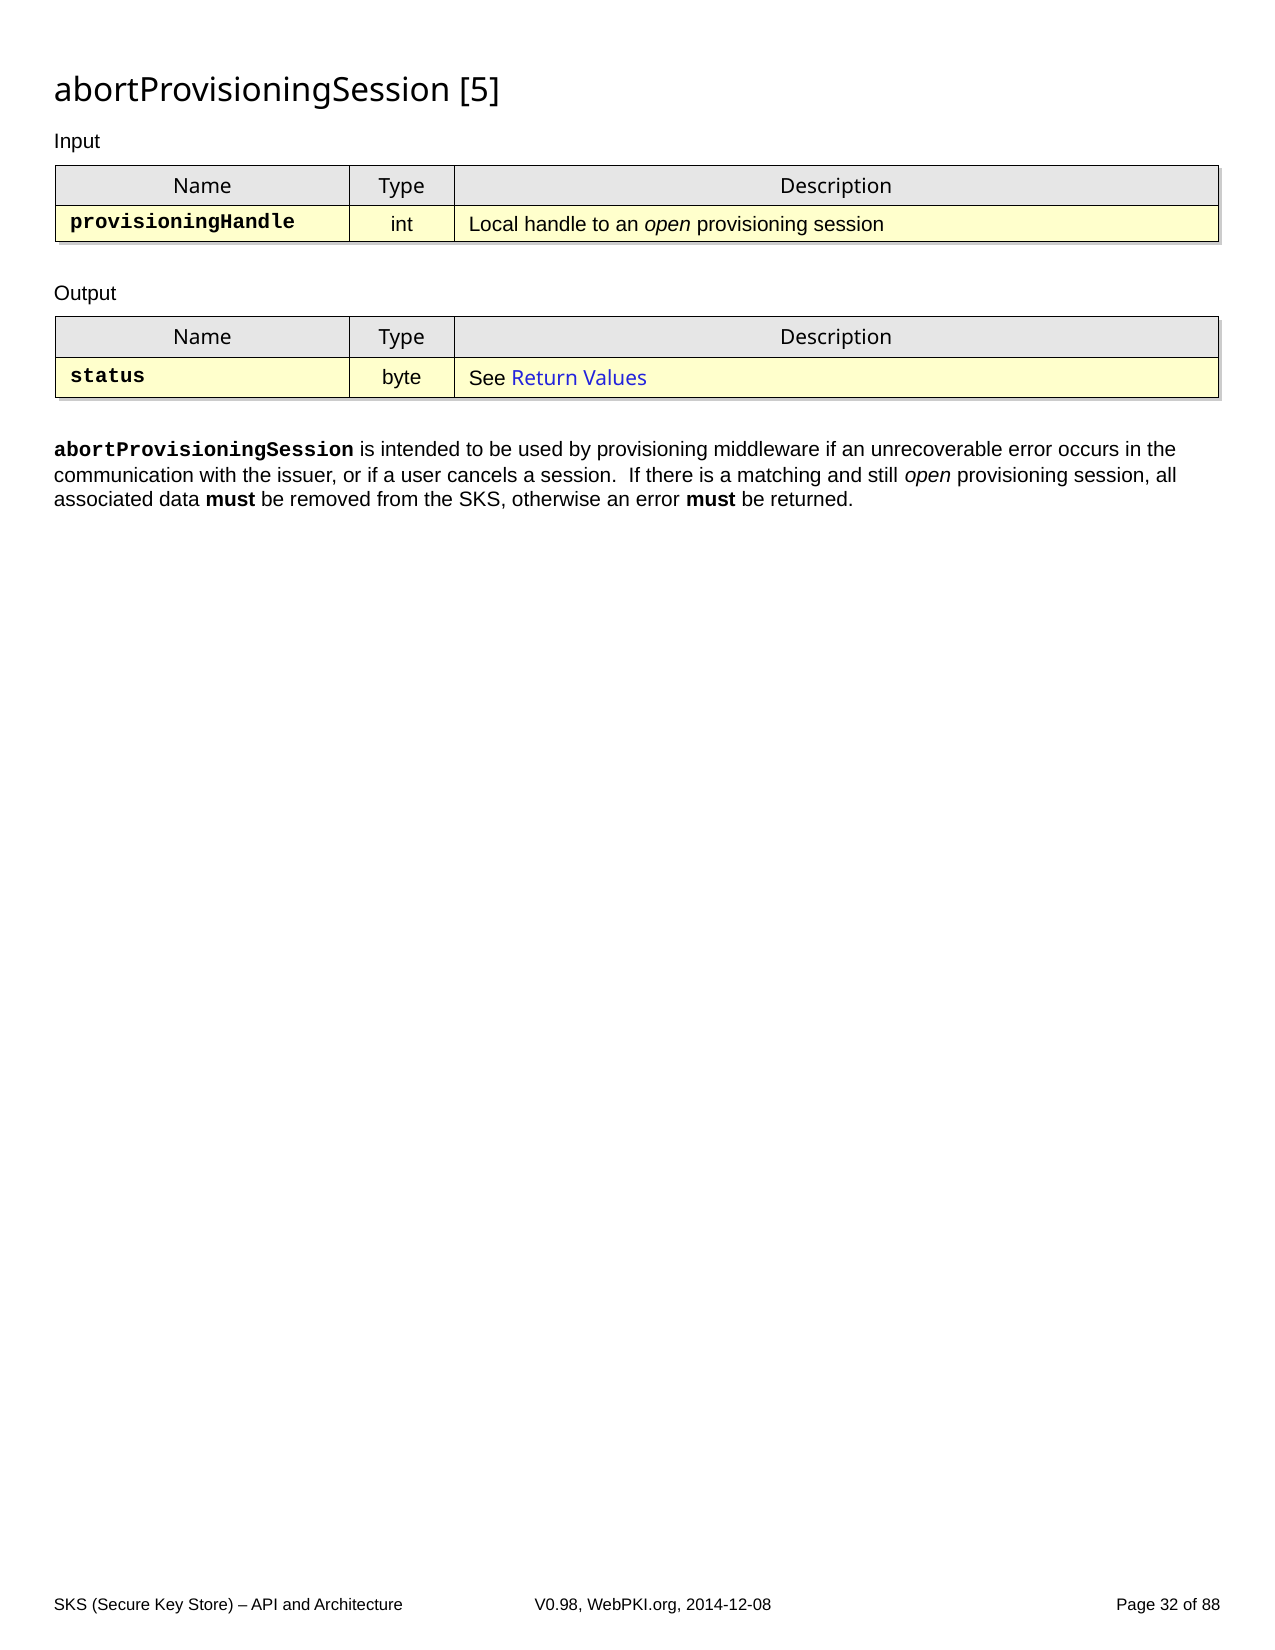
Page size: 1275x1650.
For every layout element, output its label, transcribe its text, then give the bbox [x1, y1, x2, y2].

table_cell byte [350, 358, 454, 397]
table_cell status [56, 358, 349, 397]
table_header Type [350, 317, 454, 357]
subtitle abortProvisioningSession [5] [54, 66, 1221, 111]
table_header Description [455, 166, 1218, 205]
table_header Name [56, 317, 349, 357]
text Output [54, 281, 1221, 304]
table_cell Local handle to an open provisioning session [455, 206, 1218, 241]
text abortProvisioningSession is intended to be used by provisioning middleware if an unrecoverable error occurs in the communication with the issuer, or if a user cancels a session. If there is a matching and still open provisioning session, all associated data must be removed from the SKS, otherwise an error must be returned. [54, 437, 1221, 510]
table_header Description [455, 317, 1218, 357]
table_cell See Return Values [455, 358, 1218, 397]
table_header Type [350, 166, 454, 205]
text Input [54, 129, 1221, 153]
table_cell provisioningHandle [56, 206, 349, 241]
table_header Name [56, 166, 349, 205]
table_cell int [350, 206, 454, 241]
